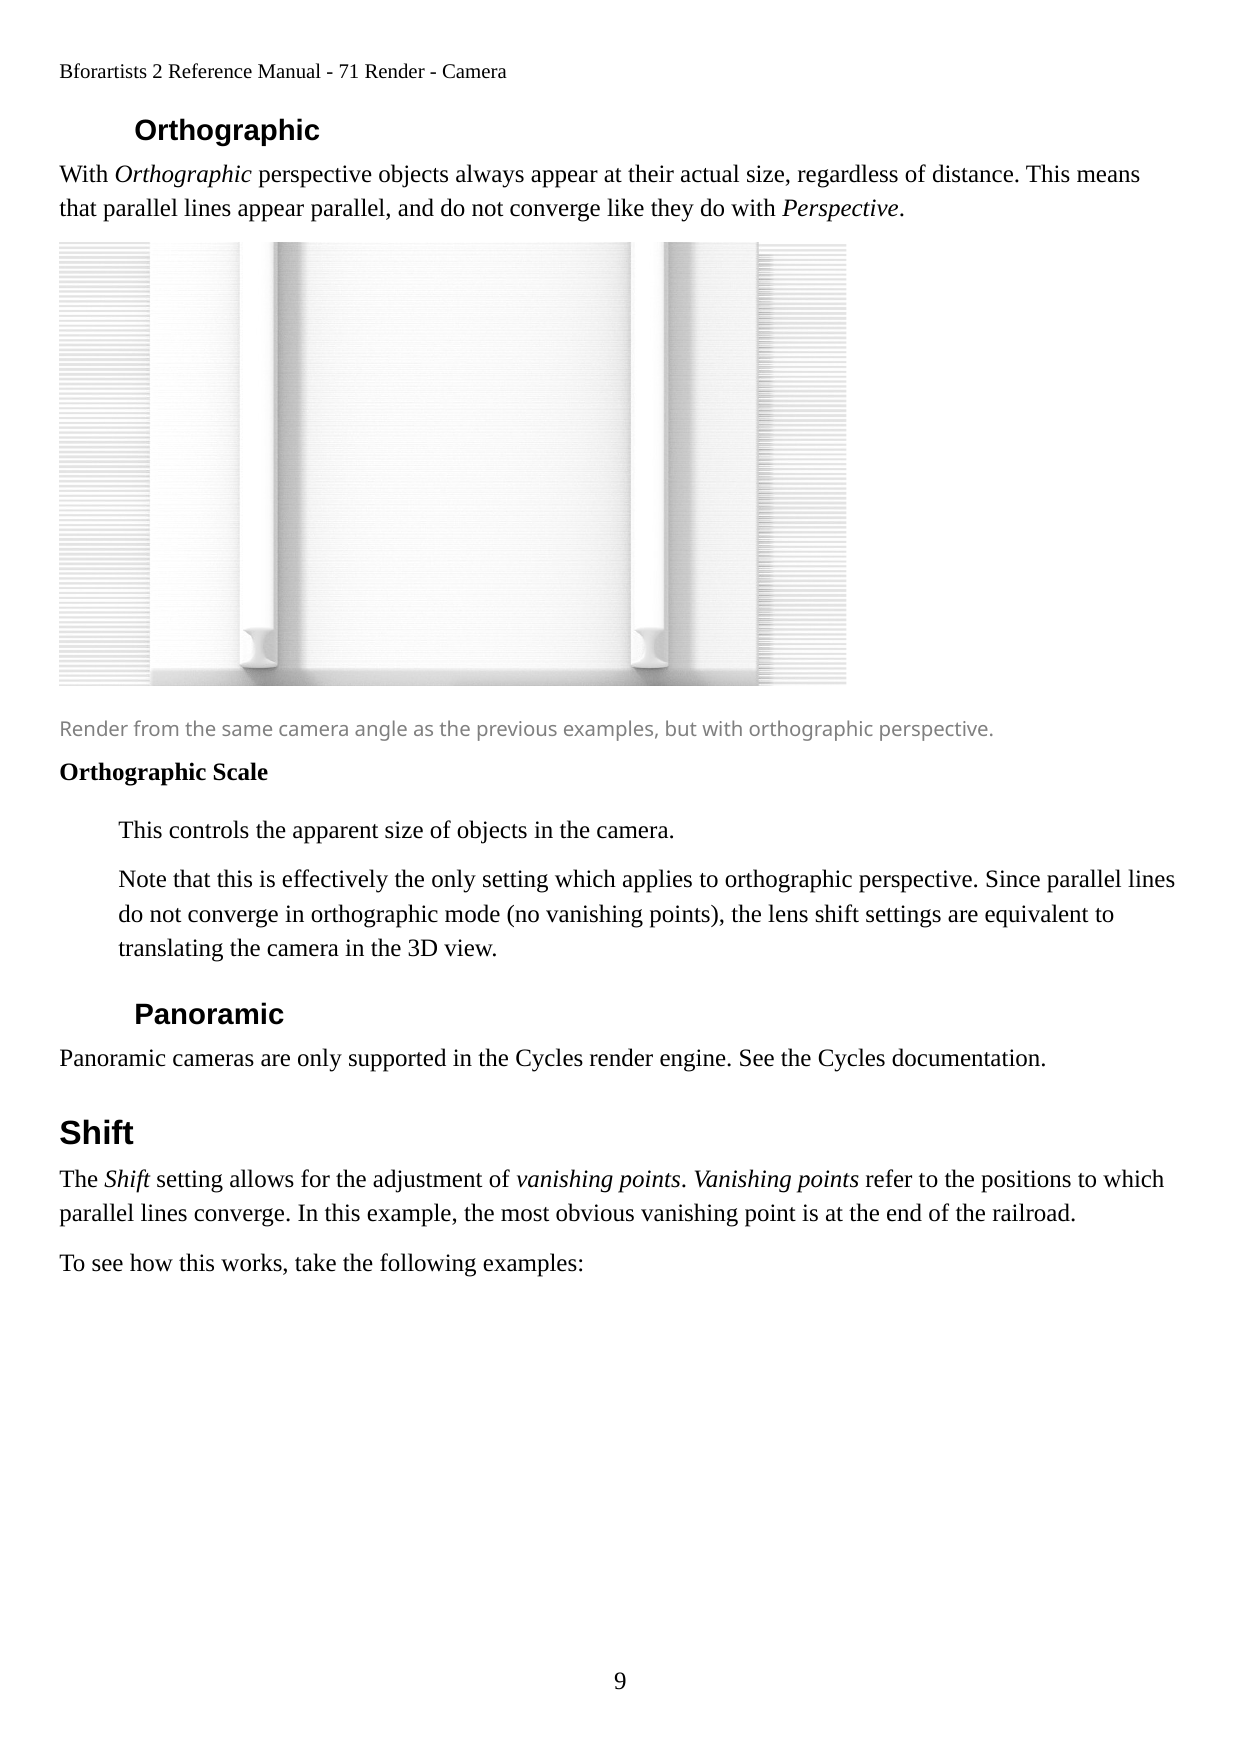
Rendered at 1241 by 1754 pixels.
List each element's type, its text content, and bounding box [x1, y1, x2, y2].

subtitle Orthographic Scale [59, 757, 1181, 786]
text To see how this works, take the following examples: [59, 1248, 1181, 1276]
picture [59, 242, 847, 686]
subtitle Panoramic [59, 997, 1181, 1031]
subtitle Shift [59, 1113, 1181, 1152]
text With Orthographic perspective objects always appear at their actual size, regardless of distance. This means that parallel lines appear parallel, and do not converge like they do with Perspective. [59, 159, 1181, 222]
text Panoramic cameras are only supported in the Cycles render engine. See the Cycles documentation. [59, 1043, 1181, 1072]
text Note that this is effectively the only setting which applies to orthographic perspective. Since parallel lines do not converge in orthographic mode (no vanishing points), the lens shift settings are equivalent to translating the camera in the 3D view. [118, 864, 1181, 962]
text Render from the same camera angle as the previous examples, but with orthographic perspective. [59, 711, 1181, 742]
text This controls the apparent size of objects in the camera. [118, 815, 1181, 844]
subtitle Orthographic [59, 113, 1181, 146]
text The Shift setting allows for the adjustment of vanishing points. Vanishing points refer to the positions to which parallel lines converge. In this example, the most obvious vanishing point is at the end of the railroad. [59, 1164, 1181, 1227]
